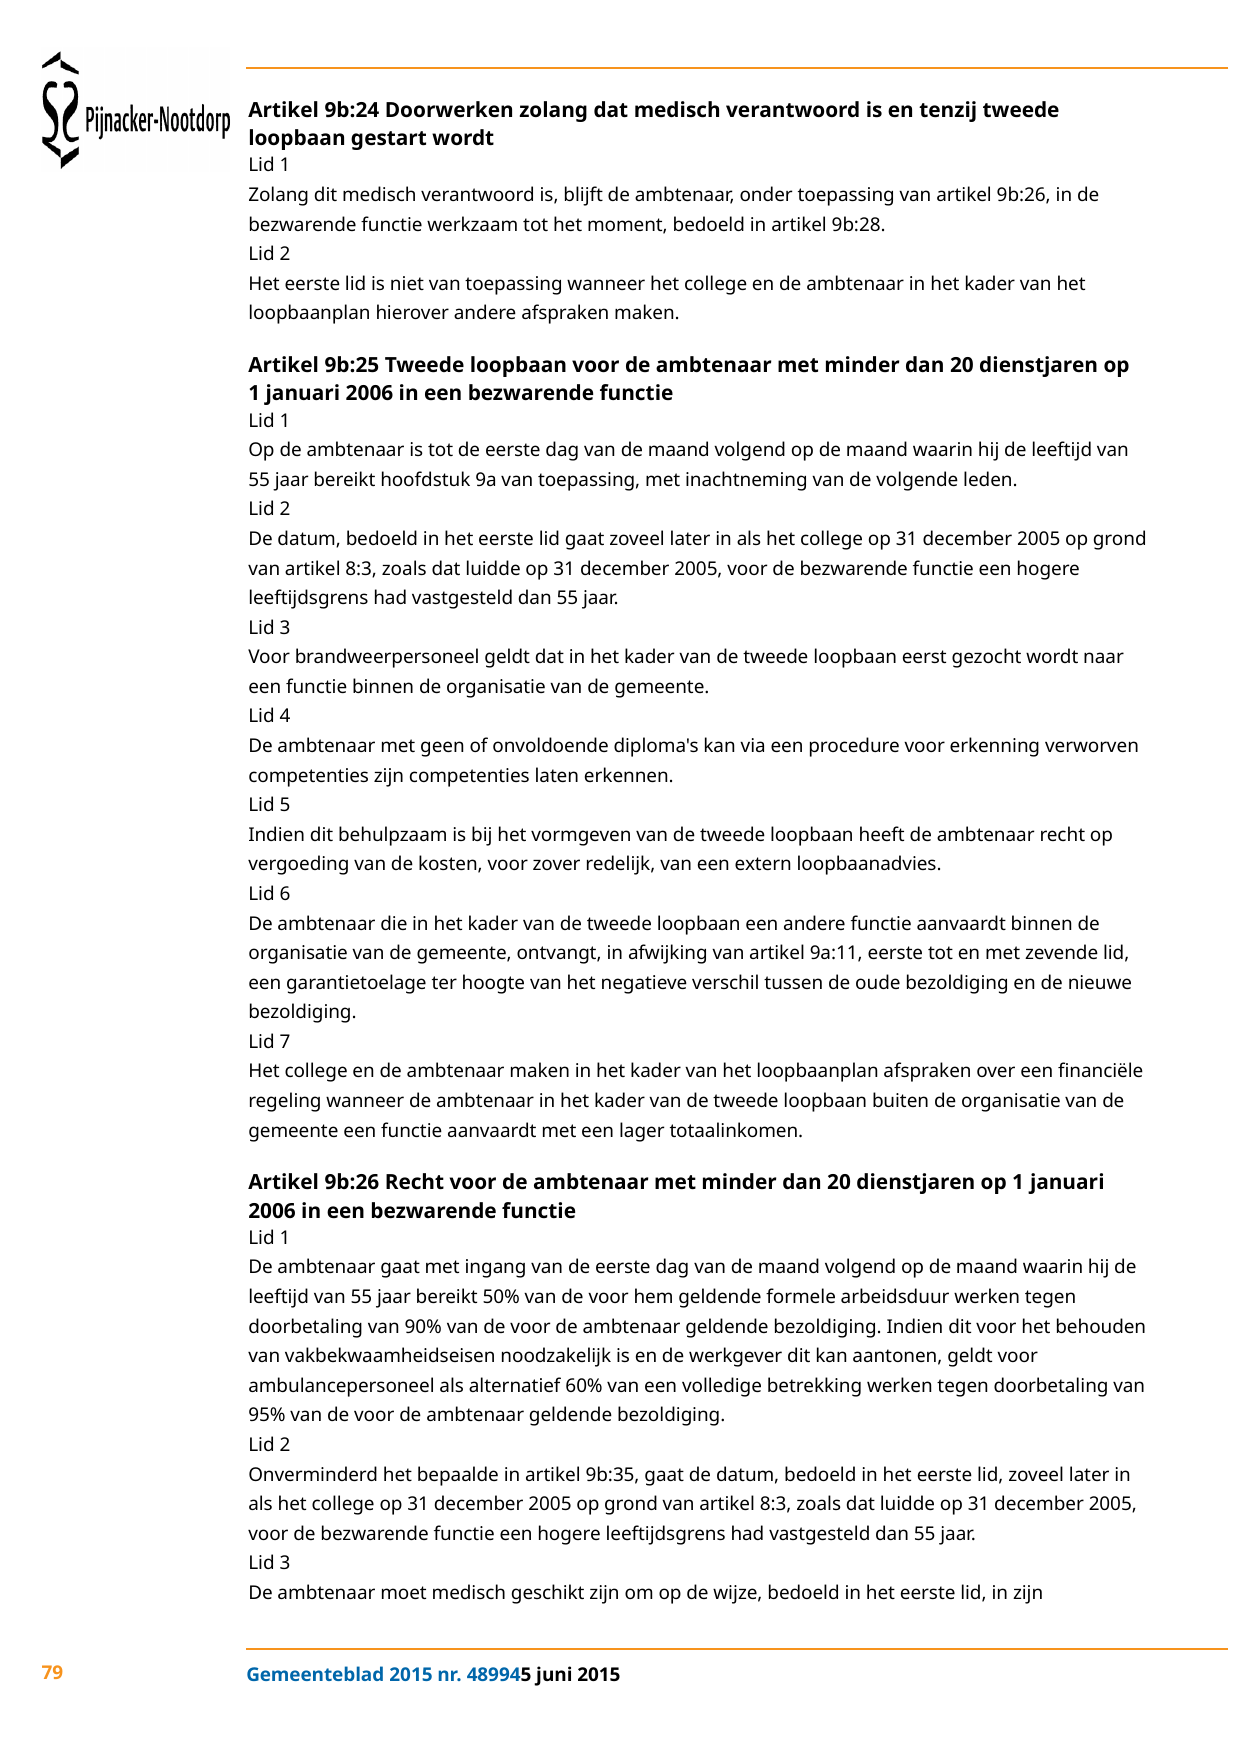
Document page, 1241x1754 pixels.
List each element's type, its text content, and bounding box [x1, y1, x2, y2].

text Lid 1 [248, 152, 1152, 177]
text De ambtenaar gaat met ingang van de eerste dag van de maand volgend op de maand waarin hij de leeftijd van 55 jaar bereikt 50% van de voor hem geldende formele arbeidsduur werken tegen doorbetaling van 90% van de voor de ambtenaar geldende bezoldiging. Indien dit voor het behouden van vakbekwaamheidseisen noodzakelijk is en de werkgever dit kan aantonen, geldt voor ambulancepersoneel als alternatief 60% van een volledige betrekking werken tegen doorbetaling van 95% van de voor de ambtenaar geldende bezoldiging. [248, 1254, 1152, 1427]
text Het eerste lid is niet van toepassing wanneer het college en de ambtenaar in het kader van het loopbaanplan hierover andere afspraken maken. [248, 270, 1152, 325]
picture [41, 47, 231, 172]
text Lid 3 [248, 614, 1152, 640]
text De datum, bedoeld in het eerste lid gaat zoveel later in als het college op 31 december 2005 op grond van artikel 8:3, zoals dat luidde op 31 december 2005, voor de bezwarende functie een hogere leeftijdsgrens had vastgesteld dan 55 jaar. [248, 525, 1152, 610]
text Onverminderd het bepaalde in artikel 9b:35, gaat de datum, bedoeld in het eerste lid, zoveel later in als het college op 31 december 2005 op grond van artikel 8:3, zoals dat luidde op 31 december 2005, voor de bezwarende functie een hogere leeftijdsgrens had vastgesteld dan 55 jaar. [248, 1461, 1152, 1546]
text Zolang dit medisch verantwoord is, blijft de ambtenaar, onder toepassing van artikel 9b:26, in de bezwarende functie werkzaam tot het moment, bedoeld in artikel 9b:28. [248, 181, 1152, 237]
text Lid 6 [248, 880, 1152, 906]
text Artikel 9b:26 Recht voor de ambtenaar met minder dan 20 dienstjaren op 1 januari 2006 in een bezwarende functie [248, 1167, 1152, 1224]
text Lid 1 [248, 1224, 1152, 1250]
text De ambtenaar met geen of onvoldoende diploma's kan via een procedure voor erkenning verworven competenties zijn competenties laten erkennen. [248, 732, 1152, 788]
text Lid 2 [248, 1431, 1152, 1457]
text Lid 1 [248, 407, 1152, 433]
text De ambtenaar moet medisch geschikt zijn om op de wijze, bedoeld in het eerste lid, in zijn [248, 1579, 1152, 1605]
text De ambtenaar die in het kader van de tweede loopbaan een andere functie aanvaardt binnen de organisatie van de gemeente, ontvangt, in afwijking van artikel 9a:11, eerste tot en met zevende lid, een garantietoelage ter hoogte van het negatieve verschil tussen de oude bezoldiging en de nieuwe bezoldiging. [248, 910, 1152, 1024]
text Artikel 9b:25 Tweede loopbaan voor de ambtenaar met minder dan 20 dienstjaren op 1 januari 2006 in een bezwarende functie [248, 350, 1152, 407]
text Indien dit behulpzaam is bij het vormgeven van de tweede loopbaan heeft de ambtenaar recht op vergoeding van de kosten, voor zover redelijk, van een extern loopbaanadvies. [248, 821, 1152, 876]
text Lid 2 [248, 240, 1152, 266]
text Lid 5 [248, 791, 1152, 817]
text Artikel 9b:24 Doorwerken zolang dat medisch verantwoord is en tenzij tweede loopbaan gestart wordt [248, 95, 1152, 152]
text Lid 3 [248, 1549, 1152, 1575]
text Lid 4 [248, 703, 1152, 728]
text Lid 2 [248, 496, 1152, 521]
text Lid 7 [248, 1028, 1152, 1054]
text Voor brandweerpersoneel geldt dat in het kader van de tweede loopbaan eerst gezocht wordt naar een functie binnen de organisatie van de gemeente. [248, 643, 1152, 699]
text Op de ambtenaar is tot de eerste dag van de maand volgend op de maand waarin hij de leeftijd van 55 jaar bereikt hoofdstuk 9a van toepassing, met inachtneming van de volgende leden. [248, 436, 1152, 492]
text Het college en de ambtenaar maken in het kader van het loopbaanplan afspraken over een financiële regeling wanneer de ambtenaar in het kader van de tweede loopbaan buiten de organisatie van de gemeente een functie aanvaardt met een lager totaalinkomen. [248, 1058, 1152, 1143]
